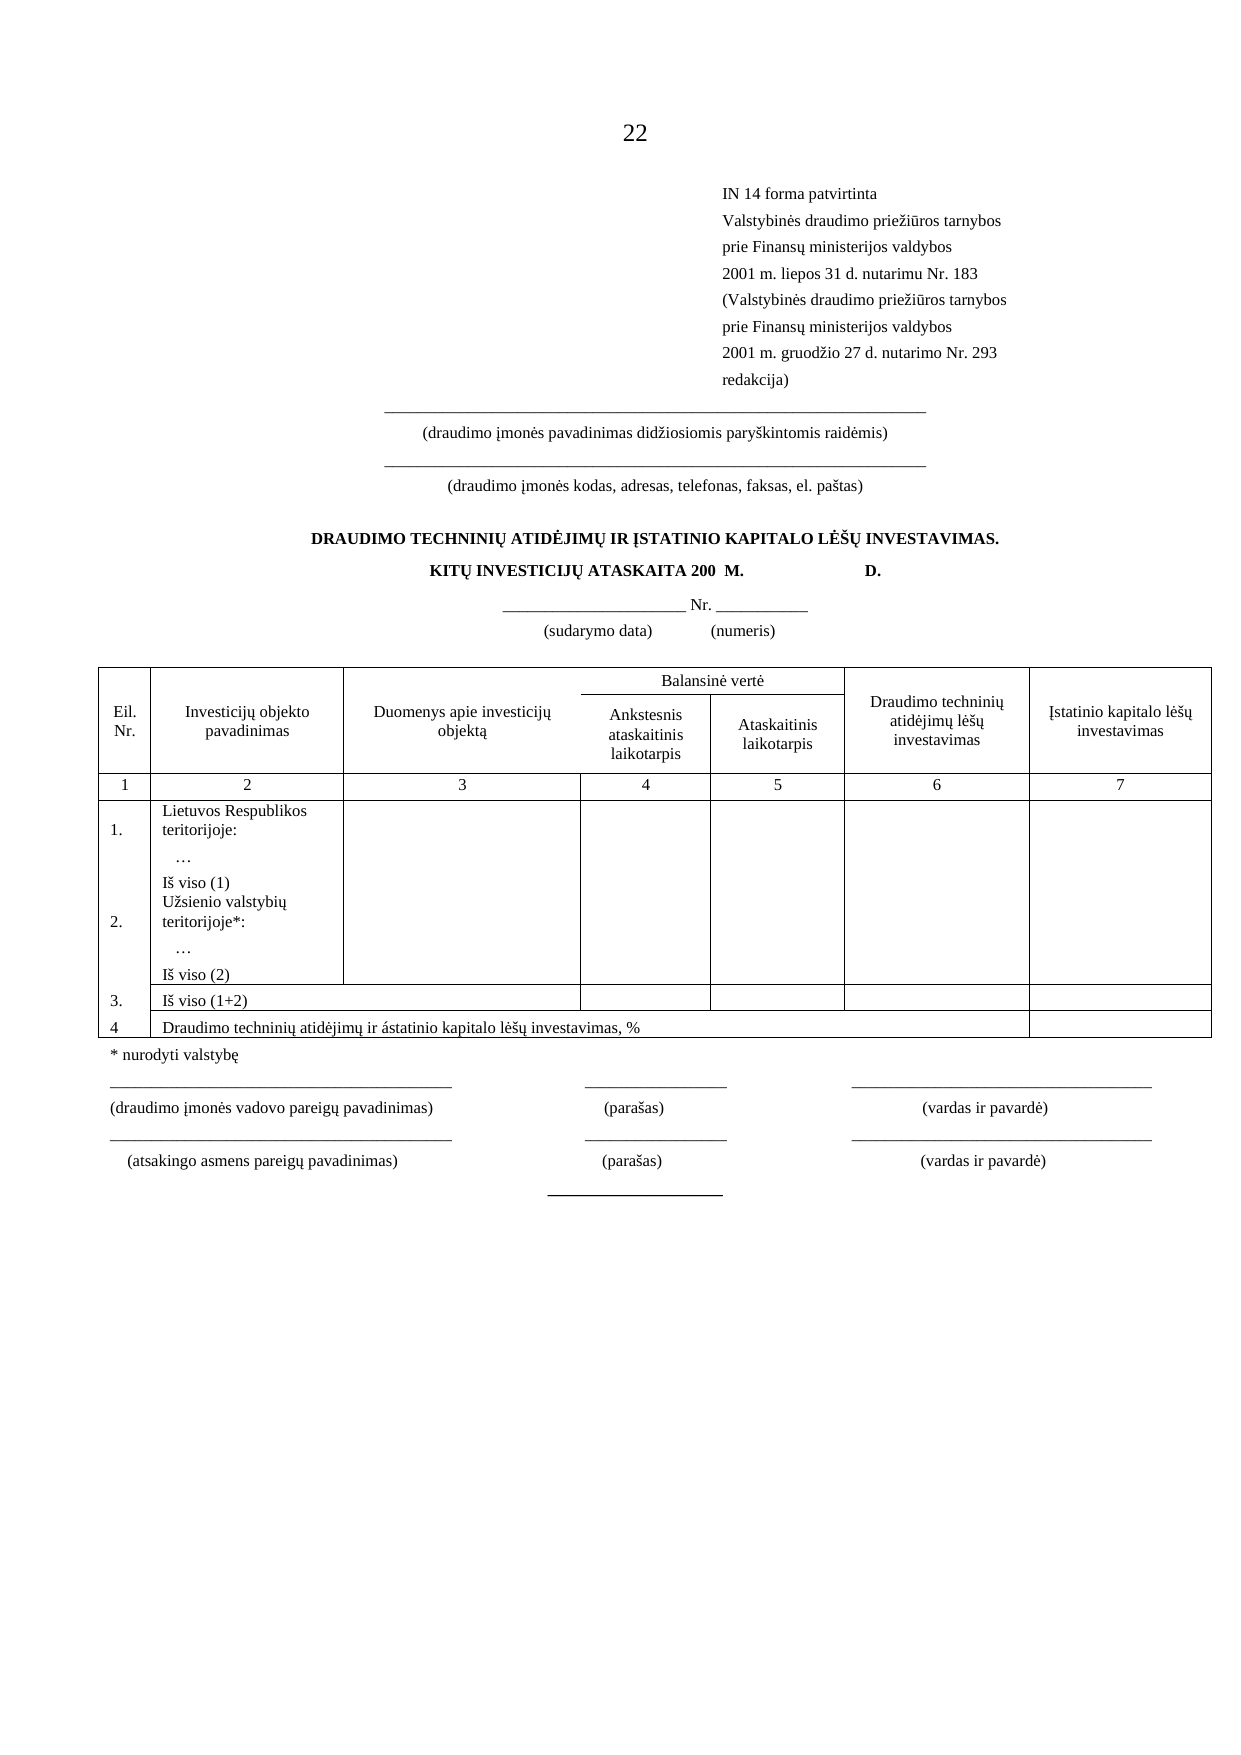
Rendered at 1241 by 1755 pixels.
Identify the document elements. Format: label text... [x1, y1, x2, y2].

table_cell (draudimo įmonės vadovo pareigų pavadinimas) (parašas) (vardas ir pavardė) [99, 1090, 1212, 1117]
table_cell [99, 495, 151, 522]
table_cell [344, 203, 421, 229]
table_cell Draudimo techninių atidėjimų lėšų investavimas [845, 668, 1029, 773]
table_cell [151, 336, 344, 362]
table_cell [99, 203, 151, 229]
table_cell Užsienio valstybių teritorijoje*: [151, 892, 343, 931]
table_cell [344, 892, 421, 931]
table_cell [1030, 866, 1211, 892]
table_cell [344, 957, 421, 984]
table_cell [421, 283, 480, 309]
table_cell [711, 892, 844, 931]
table_cell [344, 931, 421, 957]
table_cell [421, 892, 480, 931]
table_cell 2001 m. gruodžio 27 d. nutarimo Nr. 293 [711, 336, 1212, 362]
table_cell [344, 640, 421, 667]
table_cell Valstybinės draudimo priežiūros tarnybos [711, 203, 1212, 229]
table_cell [1030, 892, 1211, 931]
table_cell [99, 362, 151, 389]
table_cell [1030, 985, 1211, 1010]
table_cell 5 [711, 774, 844, 800]
table_cell [151, 495, 344, 522]
table_cell (atsakingo asmens pareigų pavadinimas) (parašas) (vardas ir pavardė) [99, 1143, 1212, 1170]
table_cell [581, 203, 711, 229]
table_cell [421, 256, 480, 283]
table_cell 2001 m. liepos 31 d. nutarimu Nr. 183 [711, 256, 1212, 283]
table_cell [99, 866, 150, 892]
table_cell Lietuvos Respublikos teritorijoje: [151, 801, 343, 839]
table_cell [344, 336, 421, 362]
table_cell [421, 866, 480, 892]
table_cell 7 [1030, 774, 1211, 800]
table_cell [845, 892, 1029, 931]
table_cell [151, 256, 344, 283]
table_cell [1029, 309, 1212, 336]
table_cell [581, 283, 711, 309]
table_cell [1029, 495, 1212, 522]
table_cell [845, 801, 1029, 839]
table_cell _________________________________________ _________________ ____________________________________ [99, 1064, 1212, 1090]
table_header [421, 176, 480, 203]
table_cell [581, 957, 710, 984]
table_cell [711, 640, 844, 667]
table_cell 2. [99, 892, 150, 931]
table_cell [151, 362, 344, 389]
table_cell [711, 839, 844, 866]
table_cell [845, 1038, 1029, 1063]
table_cell [1029, 640, 1212, 667]
table_cell [480, 256, 581, 283]
table_cell [421, 203, 480, 229]
table_cell Iš viso (2) [151, 957, 343, 984]
table_cell 4 [99, 1010, 150, 1037]
table_cell KITŲ INVESTICIJŲ ATASKAITA 200 M. D. [99, 555, 1212, 587]
table_cell [480, 362, 581, 389]
table_cell [421, 957, 480, 984]
table_cell [581, 801, 710, 839]
table_cell [711, 957, 844, 984]
table_cell [480, 640, 581, 667]
table_cell DRAUDIMO TECHNINIŲ ATIDĖJIMŲ IR ĮSTATINIO KAPITALO LĖŠŲ INVESTAVIMAS. [99, 522, 1212, 554]
table_cell Ankstesnis ataskaitinis laikotarpis [581, 695, 710, 773]
table_cell Balansinė vertė [581, 668, 844, 693]
table_cell [344, 256, 421, 283]
table_cell [344, 866, 421, 892]
table_cell [1030, 1011, 1211, 1037]
table_cell [421, 230, 480, 256]
table_cell [480, 931, 580, 957]
table_cell [581, 866, 710, 892]
table_cell [99, 336, 151, 362]
table_cell [99, 283, 151, 309]
table_header [480, 176, 581, 203]
table_header [99, 176, 151, 203]
table_cell [344, 283, 421, 309]
table_cell [581, 362, 711, 389]
table_cell [1029, 362, 1212, 389]
table_cell [480, 230, 581, 256]
table_cell Ataskaitinis laikotarpis [711, 695, 844, 773]
table_cell [99, 839, 150, 866]
table_cell [480, 839, 580, 866]
table_cell [845, 931, 1029, 957]
table_cell [480, 1038, 581, 1063]
table_header IN 14 forma patvirtinta [711, 176, 1029, 203]
table_cell [711, 931, 844, 957]
table_cell Draudimo techninių atidėjimų ir ástatinio kapitalo lėšų investavimas, % [151, 1011, 844, 1037]
table_cell [845, 866, 1029, 892]
table_cell prie Finansų ministerijos valdybos [711, 309, 1029, 336]
table_cell (sudarymo data) (numeris) [99, 614, 1212, 640]
table_cell [581, 256, 711, 283]
table_cell [845, 957, 1029, 984]
table_cell … [151, 931, 343, 957]
table_cell [344, 839, 421, 866]
table_cell [845, 1011, 1029, 1037]
table_cell [480, 203, 581, 229]
table_cell [344, 801, 421, 839]
table_cell [421, 309, 480, 336]
table_cell [581, 336, 711, 362]
table_cell [581, 495, 711, 522]
table_cell 1. [99, 801, 150, 839]
table_cell [480, 495, 581, 522]
table_cell Investicijų objekto pavadinimas [151, 668, 343, 773]
table_cell 3 [344, 774, 580, 800]
table_cell 4 [581, 774, 710, 800]
table_cell (Valstybinės draudimo priežiūros tarnybos [711, 283, 1212, 309]
table_cell [480, 283, 581, 309]
table_cell [151, 640, 344, 667]
table_cell [581, 839, 710, 866]
table_header [1029, 176, 1212, 203]
table_cell [99, 931, 150, 957]
table_header [344, 176, 421, 203]
table_cell _________________________________________ _________________ ____________________________________ [99, 1117, 1212, 1143]
table_cell [480, 957, 580, 984]
table_cell _________________________________________________________________ [99, 389, 1212, 415]
table_cell [711, 985, 844, 1010]
table_cell [421, 931, 480, 957]
table_cell [845, 495, 1029, 522]
table_cell [711, 866, 844, 892]
table_cell [99, 256, 151, 283]
table_cell prie Finansų ministerijos valdybos [711, 230, 1212, 256]
table_cell [711, 495, 844, 522]
table_cell _________________________________________________________________ [99, 442, 1212, 468]
table_cell [344, 309, 421, 336]
table_cell Eil. Nr. [99, 668, 150, 773]
table_cell [99, 309, 151, 336]
table_cell [1030, 931, 1211, 957]
table_cell 3. [99, 984, 150, 1010]
table_cell [99, 957, 150, 984]
table_cell [581, 1038, 711, 1063]
table_cell [581, 640, 711, 667]
table_cell 2 [151, 774, 343, 800]
table_cell * nurodyti valstybę [99, 1038, 344, 1063]
table_cell [480, 336, 581, 362]
table_cell [344, 495, 421, 522]
table_cell [99, 230, 151, 256]
table_cell 6 [845, 774, 1029, 800]
table_cell [344, 362, 421, 389]
table_cell 1 [99, 774, 150, 800]
table_cell [581, 230, 711, 256]
table_cell [421, 362, 480, 389]
table_cell [845, 985, 1029, 1010]
table_cell [480, 801, 580, 839]
table_cell [421, 336, 480, 362]
table_cell [581, 309, 711, 336]
table_cell [421, 495, 480, 522]
table_cell [845, 640, 1029, 667]
table_cell [421, 1038, 480, 1063]
table_cell [711, 801, 844, 839]
table_cell ______________________ Nr. ___________ [99, 587, 1212, 614]
table_cell Įstatinio kapitalo lėšų investavimas [1030, 668, 1211, 773]
table_cell Iš viso (1) [151, 866, 343, 892]
table_cell [480, 866, 580, 892]
table_cell Duomenys apie investicijų objektą [344, 668, 581, 773]
table_cell [151, 283, 344, 309]
table_cell (draudimo įmonės kodas, adresas, telefonas, faksas, el. paštas) [99, 469, 1212, 495]
table_cell Iš viso (1+2) [151, 985, 580, 1010]
table_cell [1030, 801, 1211, 839]
table_cell [99, 640, 151, 667]
text ______________ [89, 1170, 1181, 1198]
table_cell [1030, 839, 1211, 866]
table_cell [421, 640, 480, 667]
table_cell [1029, 1038, 1212, 1063]
table_cell [344, 1038, 421, 1063]
table_header [151, 176, 344, 203]
table_cell [480, 892, 580, 931]
table_cell [151, 309, 344, 336]
table_cell … [151, 839, 343, 866]
table_cell [151, 203, 344, 229]
table_cell [151, 230, 344, 256]
table_header [581, 176, 711, 203]
table_cell [581, 985, 710, 1010]
table_cell [421, 801, 480, 839]
table_cell (draudimo įmonės pavadinimas didžiosiomis paryškintomis raidėmis) [99, 415, 1212, 442]
table_cell [480, 309, 581, 336]
table_cell [344, 230, 421, 256]
table_cell [845, 839, 1029, 866]
table_cell [581, 892, 710, 931]
table_cell redakcija) [711, 362, 1029, 389]
table_cell [421, 839, 480, 866]
table_cell [711, 1038, 844, 1063]
table_cell [1030, 957, 1211, 984]
table_cell [581, 931, 710, 957]
